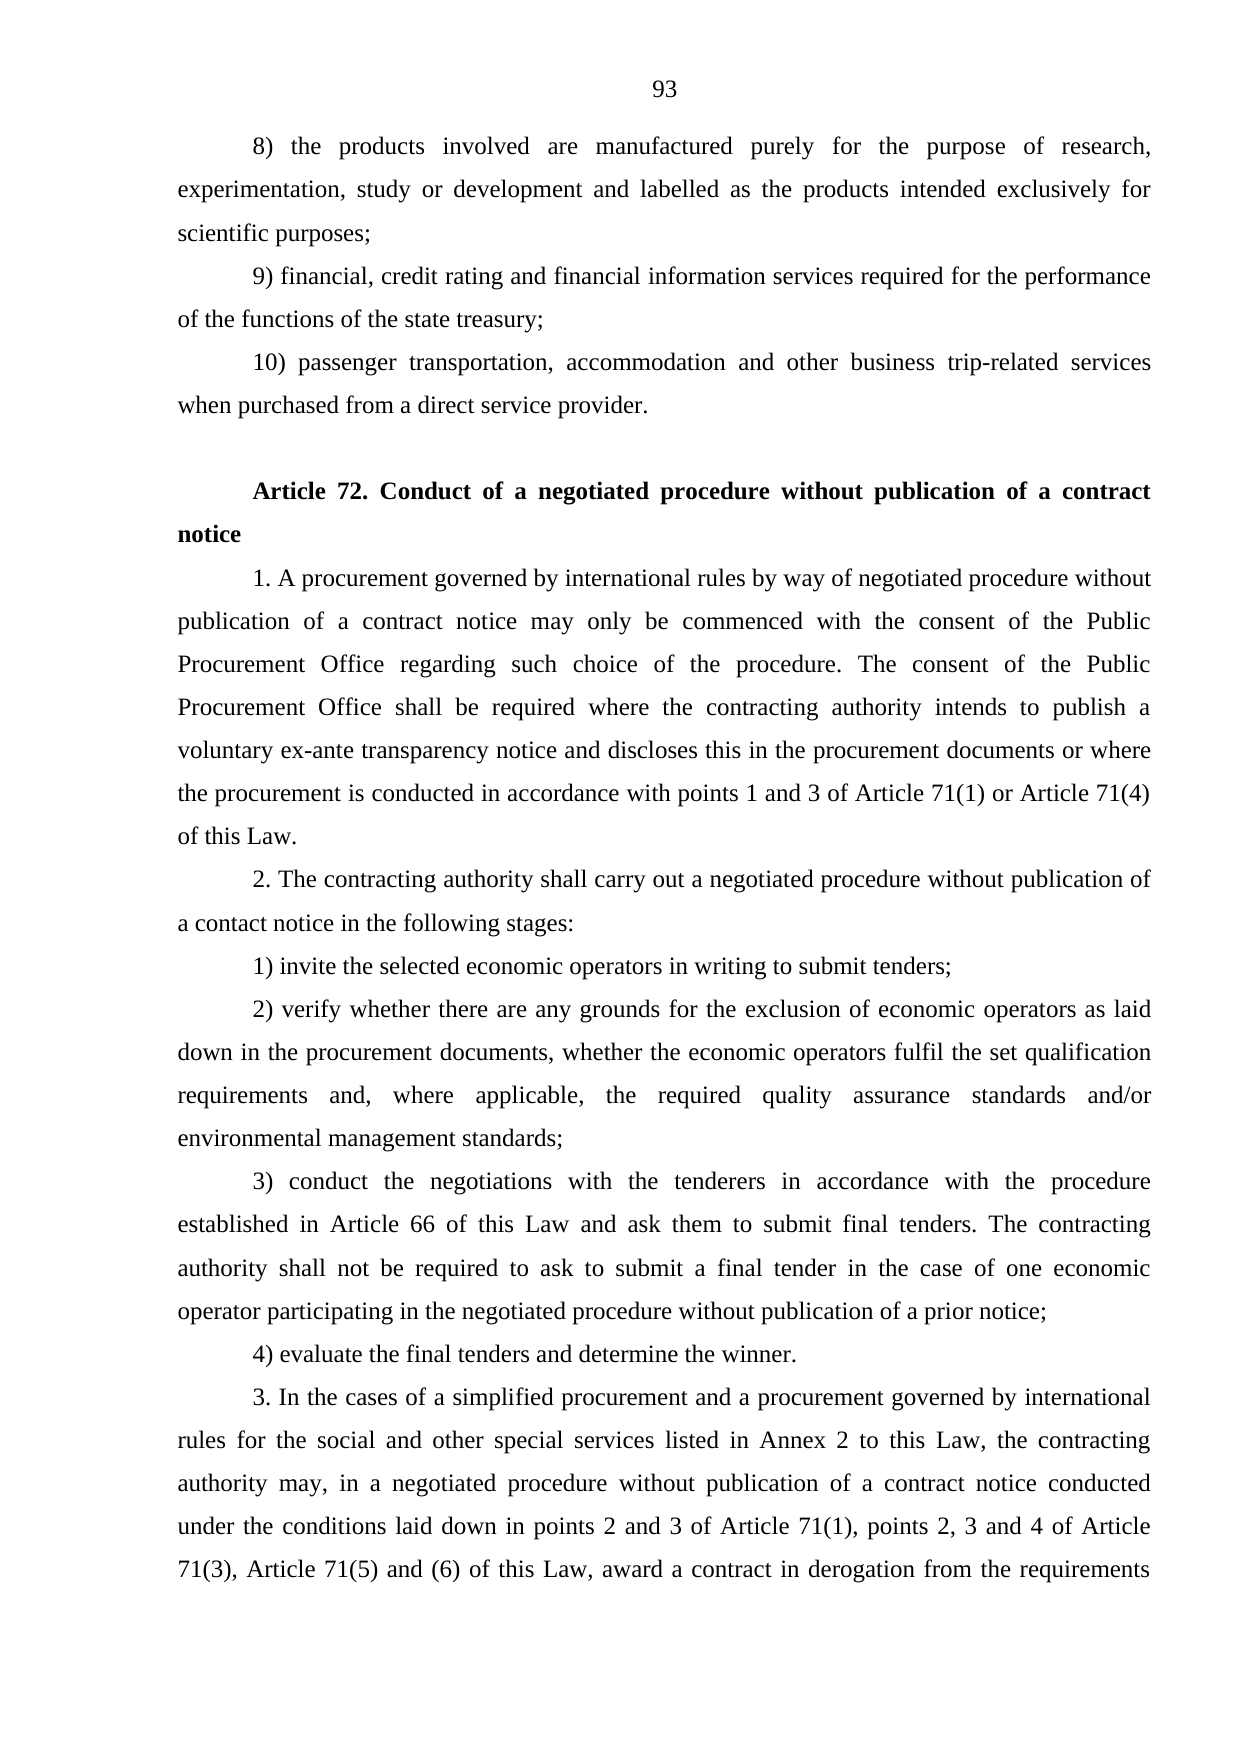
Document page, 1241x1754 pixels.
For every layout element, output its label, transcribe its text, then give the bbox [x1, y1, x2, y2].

text 9) financial, credit rating and financial information services required for the performance of the functions of the state treasury; [177, 261, 1152, 333]
text 10) passenger transportation, accommodation and other business trip-related services when purchased from a direct service provider. [177, 347, 1152, 419]
text 1) invite the selected economic operators in writing to submit tenders; [177, 951, 1152, 979]
text 1. A procurement governed by international rules by way of negotiated procedure without publication of a contract notice may only be commenced with the consent of the Public Procurement Office regarding such choice of the procedure. The consent of the Public Procurement Office shall be required where the contracting authority intends to publish a voluntary ex-ante transparency notice and discloses this in the procurement documents or where the procurement is conducted in accordance with points 1 and 3 of Article 71(1) or Article 71(4) of this Law. [177, 563, 1152, 850]
text Article 72. Conduct of a negotiated procedure without publication of a contract notice [177, 476, 1152, 548]
text 4) evaluate the final tenders and determine the winner. [177, 1339, 1152, 1368]
text 2) verify whether there are any grounds for the exclusion of economic operators as laid down in the procurement documents, whether the economic operators fulfil the set qualification requirements and, where applicable, the required quality assurance standards and/or environmental management standards; [177, 994, 1152, 1152]
text 2. The contracting authority shall carry out a negotiated procedure without publication of a contact notice in the following stages: [177, 864, 1152, 936]
text 3) conduct the negotiations with the tenderers in accordance with the procedure established in Article 66 of this Law and ask them to submit final tenders. The contracting authority shall not be required to ask to submit a final tender in the case of one economic operator participating in the negotiated procedure without publication of a prior notice; [177, 1166, 1152, 1324]
text 3. In the cases of a simplified procurement and a procurement governed by international rules for the social and other special services listed in Annex 2 to this Law, the contracting authority may, in a negotiated procedure without publication of a contract notice conducted under the conditions laid down in points 2 and 3 of Article 71(1), points 2, 3 and 4 of Article 71(3), Article 71(5) and (6) of this Law, award a contract in derogation from the requirements [177, 1382, 1152, 1583]
text 8) the products involved are manufactured purely for the purpose of research, experimentation, study or development and labelled as the products intended exclusively for scientific purposes; [177, 131, 1152, 246]
